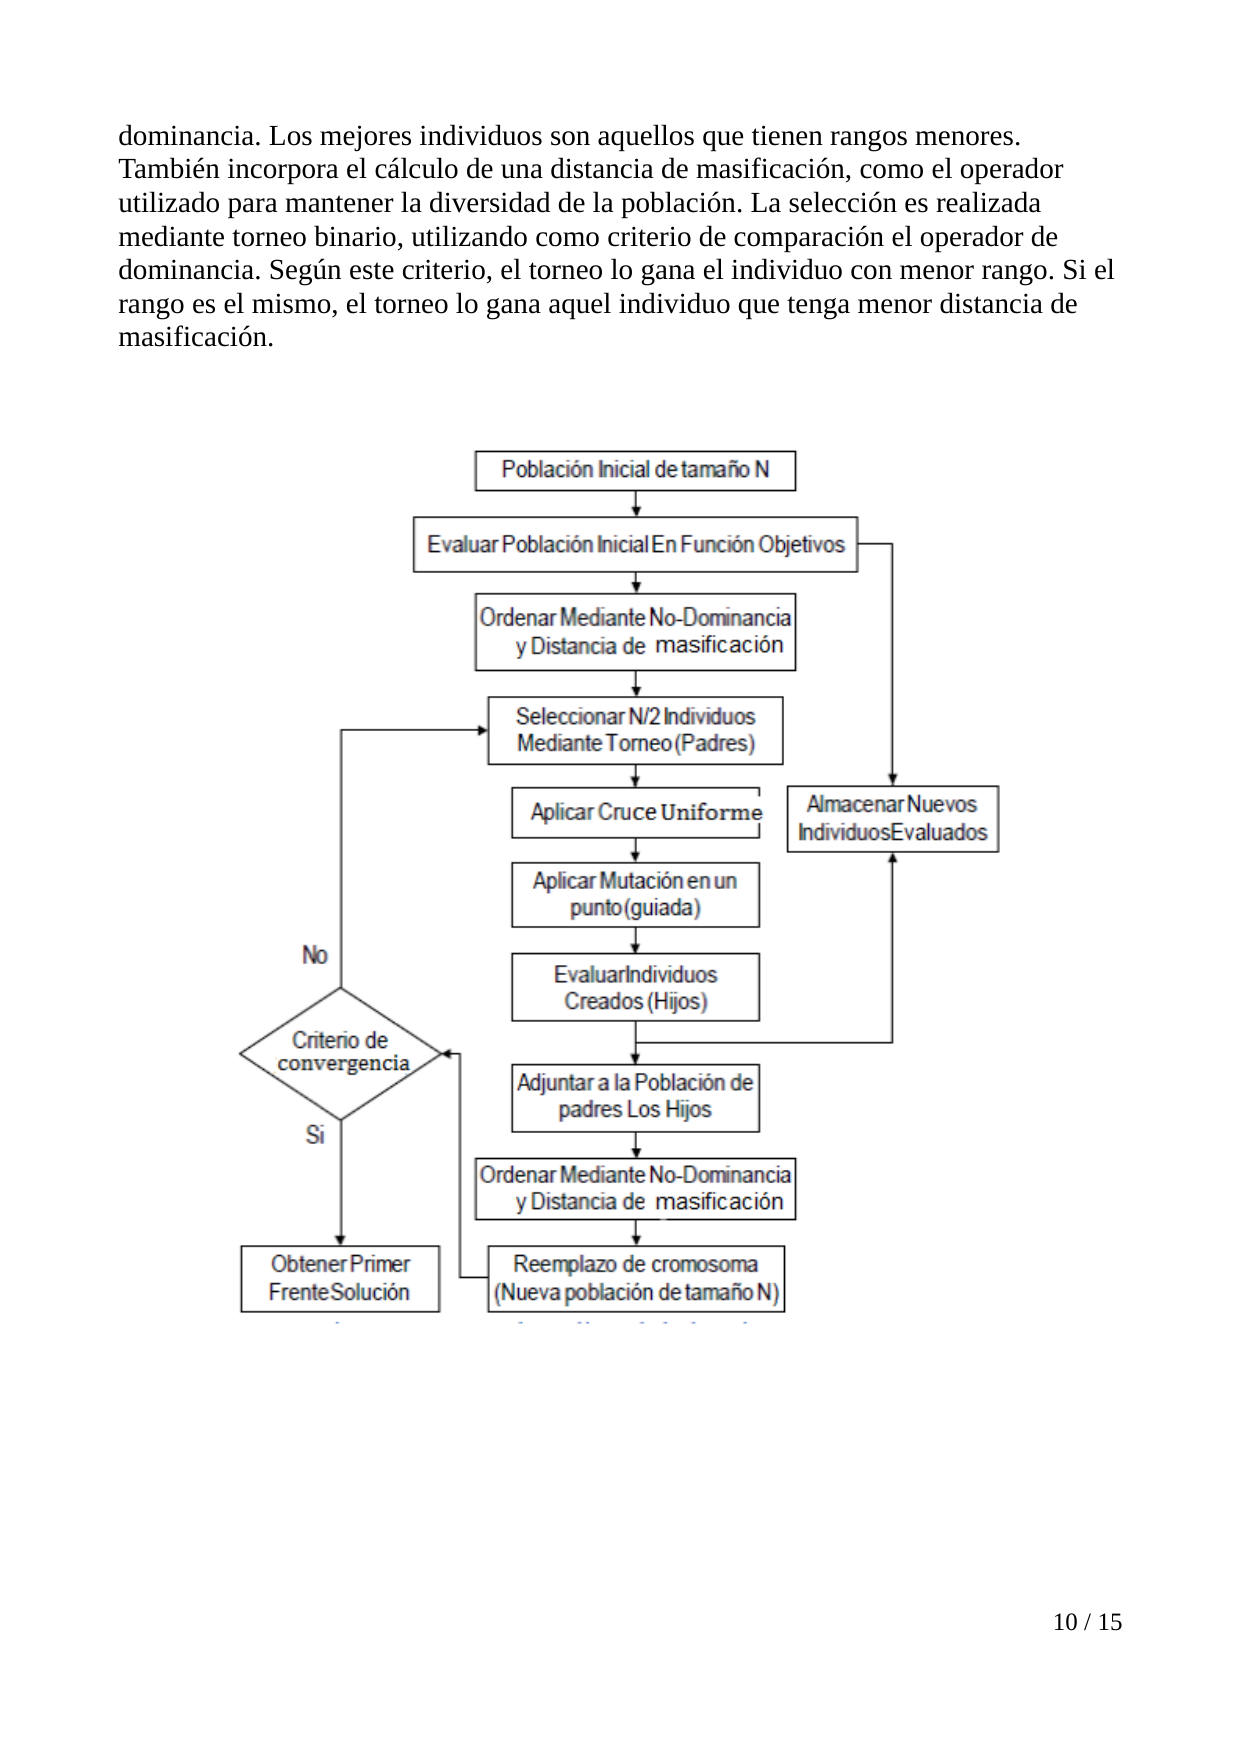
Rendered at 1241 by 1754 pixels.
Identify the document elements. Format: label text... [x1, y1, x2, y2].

picture [191, 440, 1049, 1352]
text dominancia. Los mejores individuos son aquellos que tienen rangos menores. También incorpora el cálculo de una distancia de masificación, como el operador utilizado para mantener la diversidad de la población. La selección es realizada mediante torneo binario, utilizando como criterio de comparación el operador de dominancia. Según este criterio, el torneo lo gana el individuo con menor rango. Si el rango es el mismo, el torneo lo gana aquel individuo que tenga menor distancia de masificación. [118, 118, 1122, 353]
